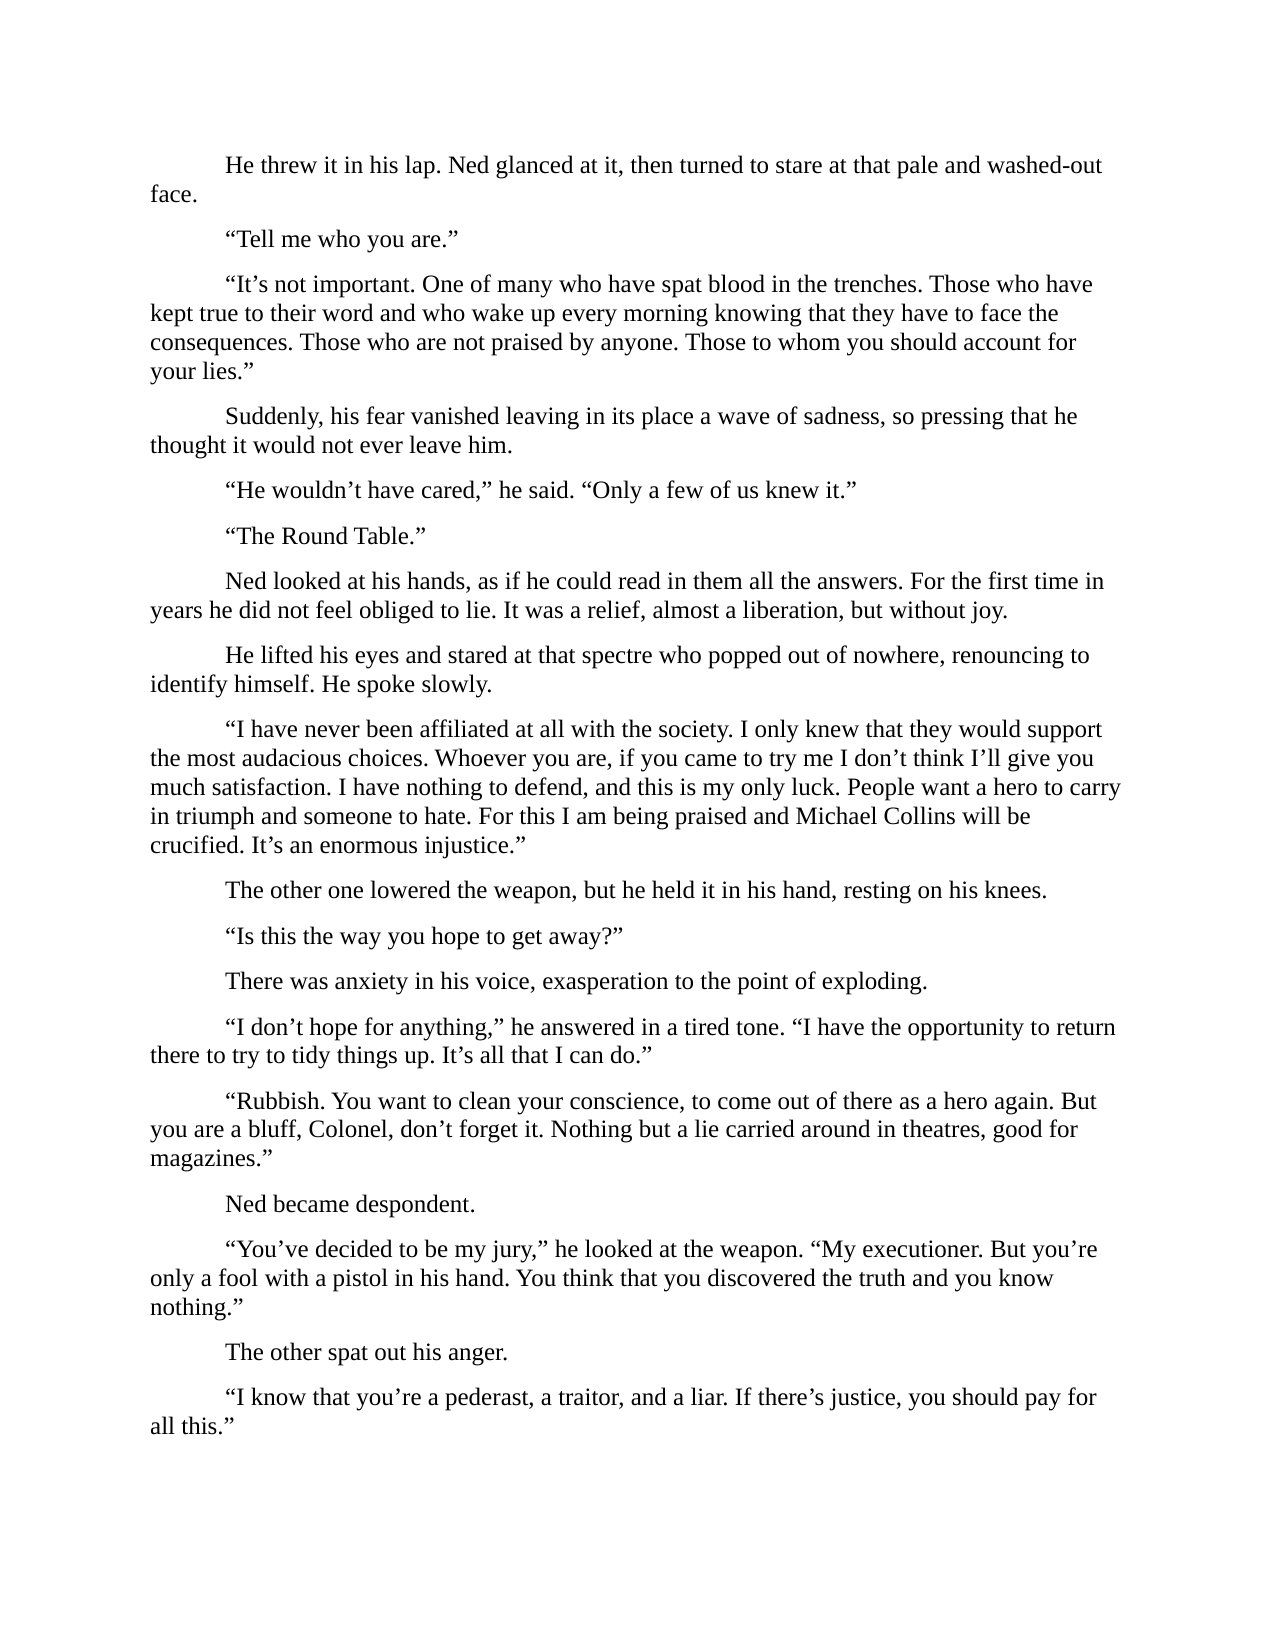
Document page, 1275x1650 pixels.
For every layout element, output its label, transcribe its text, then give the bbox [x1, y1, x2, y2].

text He lifted his eyes and stared at that spectre who popped out of nowhere, renouncing to identify himself. He spoke slowly. [150, 640, 1125, 698]
text The other one lowered the weapon, but he held it in his hand, resting on his knees. [150, 875, 1125, 904]
text “I don’t hope for anything,” he answered in a tired tone. “I have the opportunity to return there to try to tidy things up. It’s all that I can do.” [150, 1012, 1125, 1069]
text “You’ve decided to be my jury,” he looked at the weapon. “My executioner. But you’re only a fool with a pistol in his hand. You think that you discovered the truth and you know nothing.” [150, 1234, 1125, 1320]
text Ned looked at his hands, as if he could read in them all the answers. For the first time in years he did not feel obliged to lie. It was a relief, almost a liberation, but without joy. [150, 566, 1125, 624]
text “Is this the way you hope to get away?” [150, 921, 1125, 949]
text “Rubbish. You want to clean your conscience, to come out of there as a hero again. But you are a bluff, Colonel, don’t forget it. Nothing but a lie carried around in theatres, good for magazines.” [150, 1086, 1125, 1172]
text There was anxiety in his voice, exasperation to the point of exploding. [150, 966, 1125, 995]
text He threw it in his lap. Ned glanced at it, then turned to stare at that pale and washed-out face. [150, 150, 1125, 207]
text The other spat out his anger. [150, 1337, 1125, 1366]
text “Tell me who you are.” [150, 224, 1125, 253]
text “I know that you’re a pederast, a traitor, and a liar. If there’s justice, you should pay for all this.” [150, 1382, 1125, 1440]
text “I have never been affiliated at all with the society. I only knew that they would support the most audacious choices. Whoever you are, if you came to try me I don’t think I’ll give you much satisfaction. I have nothing to defend, and this is my only luck. People want a hero to carry in triumph and someone to hate. For this I am being praised and Michael Collins will be crucified. It’s an enormous injustice.” [150, 714, 1125, 859]
text “It’s not important. One of many who have spat blood in the trenches. Those who have kept true to their word and who wake up every morning knowing that they have to face the consequences. Those who are not praised by anyone. Those to whom you should account for your lies.” [150, 269, 1125, 384]
text “The Round Table.” [150, 521, 1125, 549]
text Suddenly, his fear vanished leaving in its place a wave of sadness, so pressing that he thought it would not ever leave him. [150, 401, 1125, 459]
text “He wouldn’t have cared,” he said. “Only a few of us knew it.” [150, 475, 1125, 504]
text Ned became despondent. [150, 1189, 1125, 1217]
